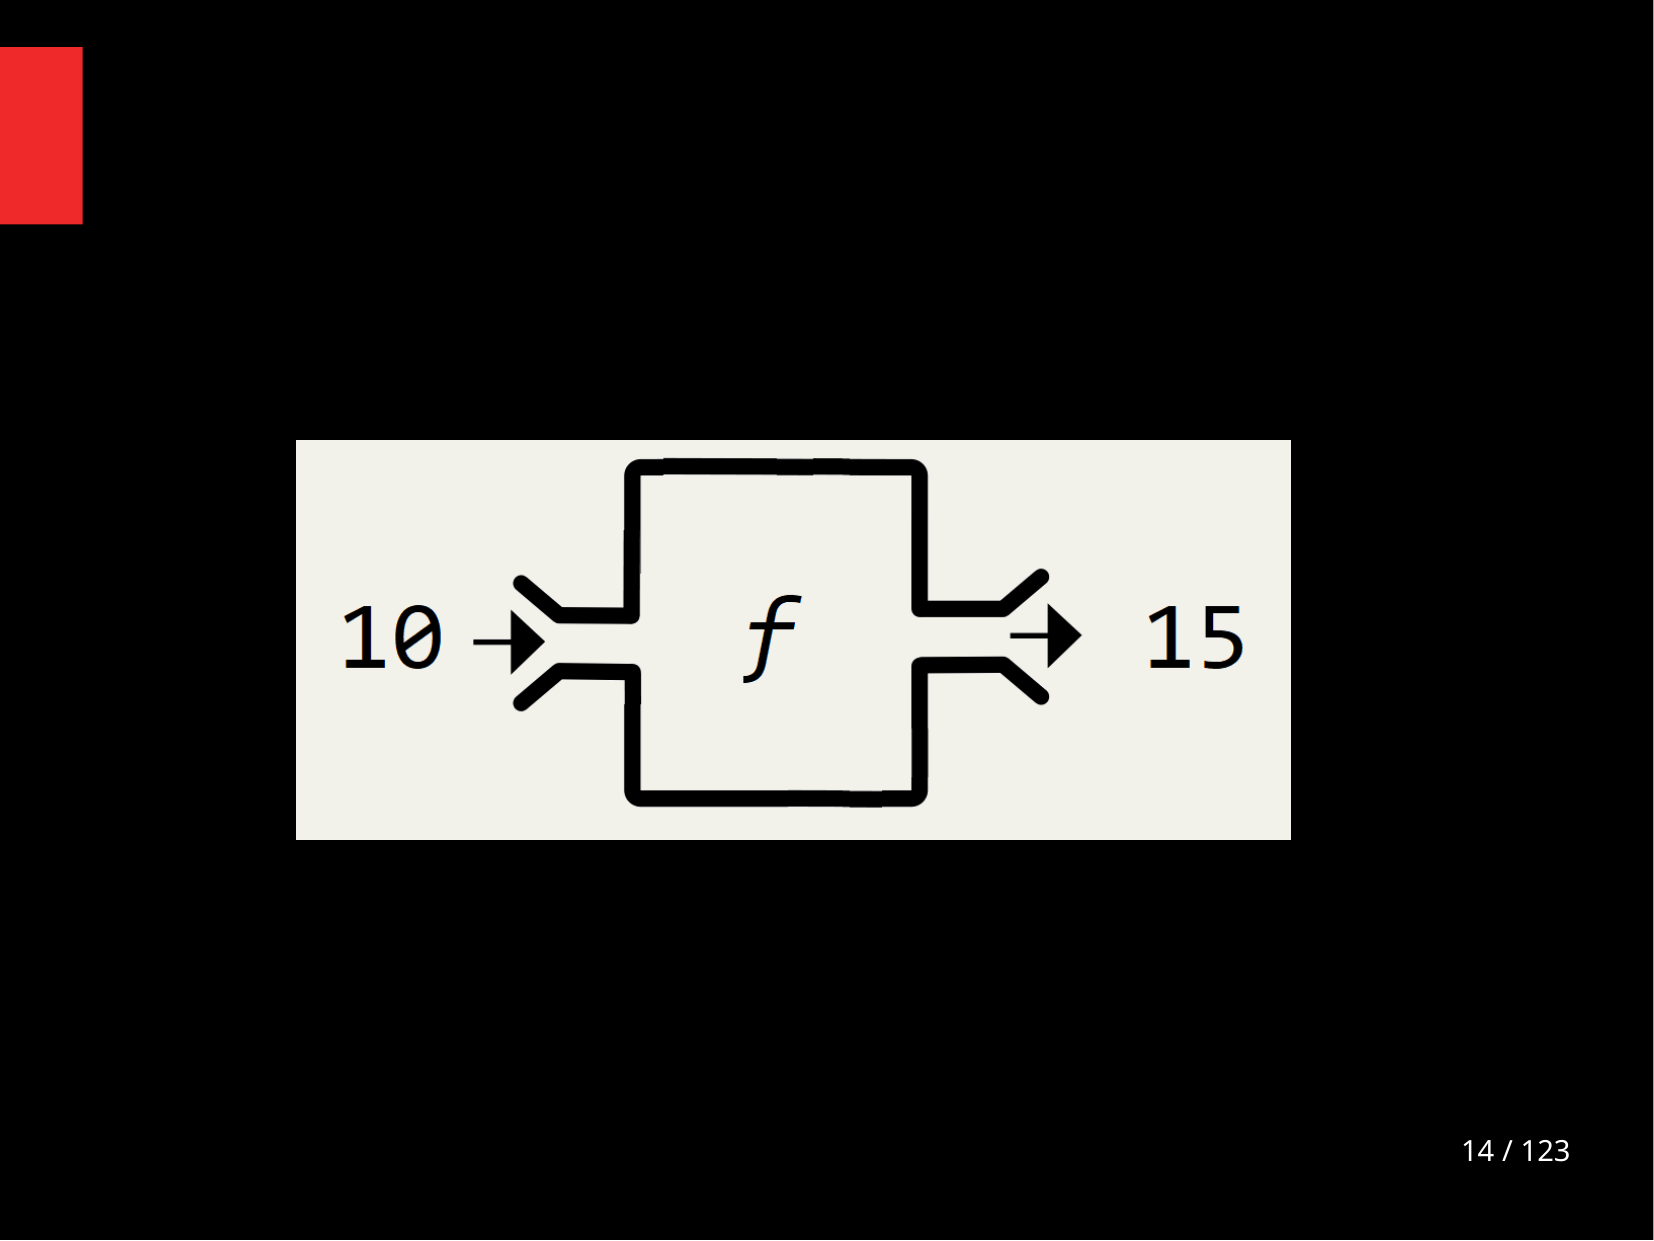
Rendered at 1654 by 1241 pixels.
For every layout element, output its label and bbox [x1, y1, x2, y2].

picture [296, 440, 1291, 841]
